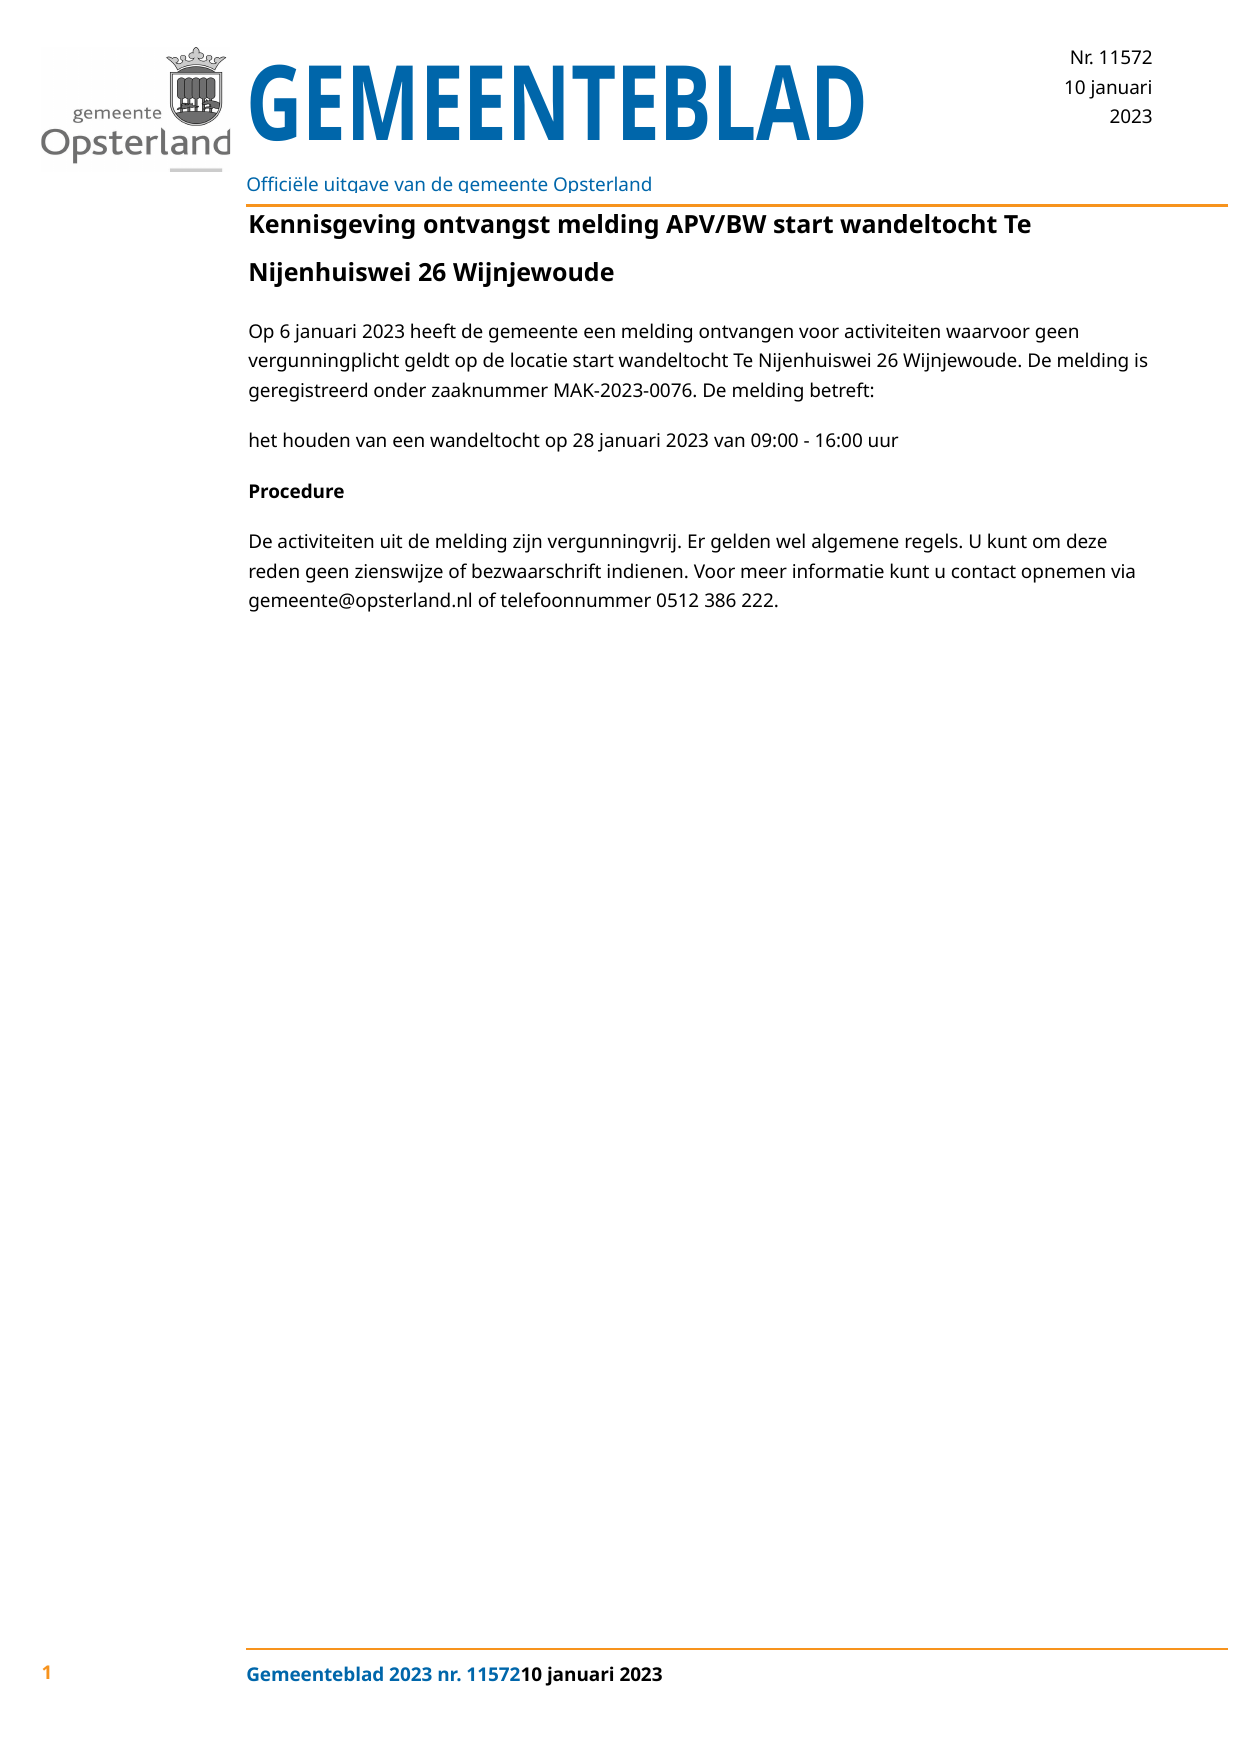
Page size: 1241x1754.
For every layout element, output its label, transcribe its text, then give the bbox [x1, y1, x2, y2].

text De activiteiten uit de melding zijn vergunningvrij. Er gelden wel algemene regels. U kunt om deze reden geen zienswijze of bezwaarschrift indienen. Voor meer informatie kunt u contact opnemen via gemeente@opsterland.nl of telefoonnummer 0512 386 222. [248, 528, 1152, 613]
text Op 6 januari 2023 heeft de gemeente een melding ontvangen voor activiteiten waarvoor geen vergunningplicht geldt op de locatie start wandeltocht Te Nijenhuiswei 26 Wijnjewoude. De melding is geregistreerd onder zaaknummer MAK-2023-0076. De melding betreft: [248, 318, 1152, 403]
text Kennisgeving ontvangst melding APV/BW start wandeltocht Te Nijenhuiswei 26 Wijnjewoude [248, 207, 1152, 288]
text Procedure [248, 478, 1152, 504]
picture [41, 47, 231, 172]
text het houden van een wandeltocht op 28 januari 2023 van 09:00 - 16:00 uur [248, 427, 1152, 453]
